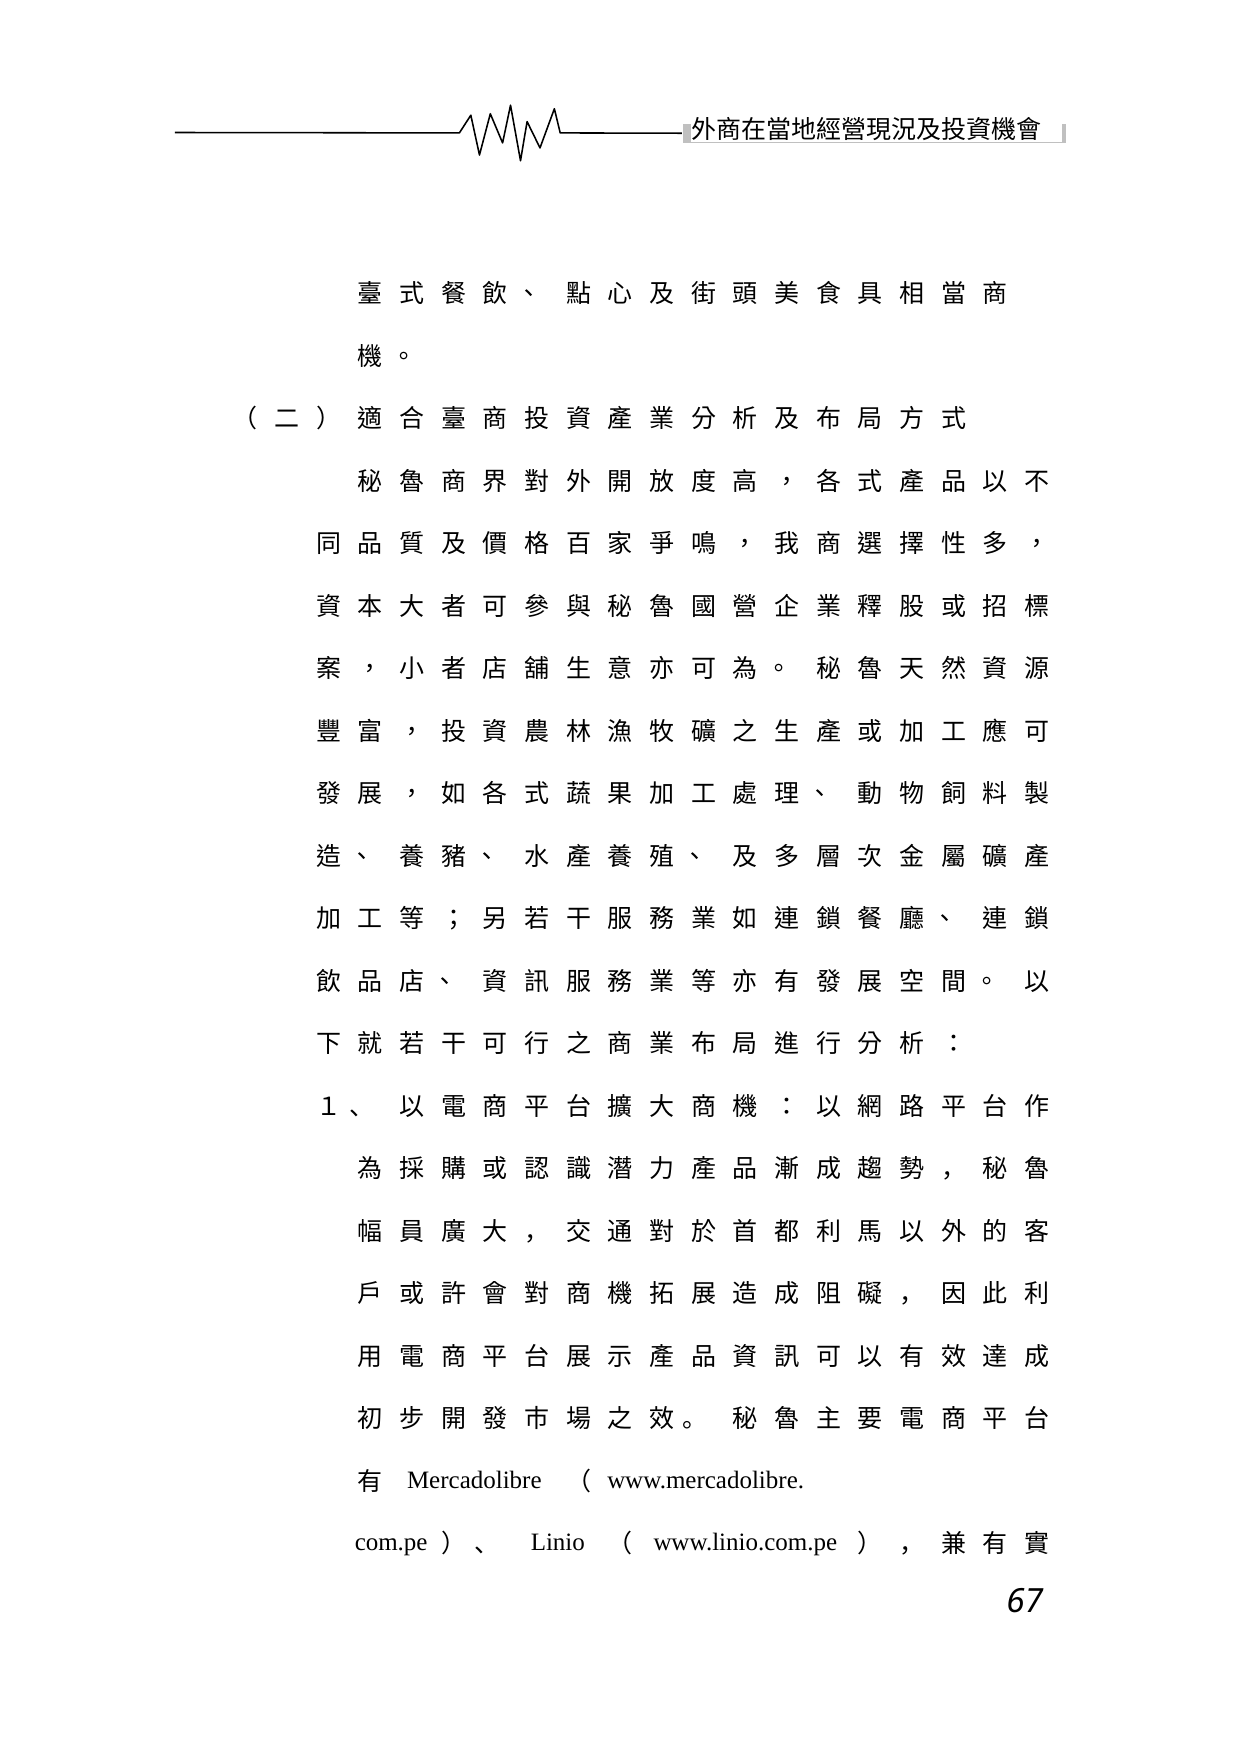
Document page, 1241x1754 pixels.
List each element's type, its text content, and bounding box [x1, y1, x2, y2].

text 臺式餐飲、點心及街頭美食具相當商機。 [281, 250, 1058, 375]
text 秘魯商界對外開放度高，各式產品以不同品質及價格百家爭鳴，我商選擇性多，資本大者可參與秘魯國營企業釋股或招標案，小者店舖生意亦可為。秘魯天然資源豐富，投資農林漁牧礦之生產或加工應可發展，如各式蔬果加工處理、動物飼料製造、養豬、水產養殖、及多層次金屬礦產加工等；另若干服務業如連鎖餐廳、連鎖飲品店、資訊服務業等亦有發展空間。以下就若干可行之商業布局進行分析： [281, 438, 1058, 1063]
text １、以電商平台擴大商機：以網路平台作為採購或認識潛力產品漸成趨勢，秘魯幅員廣大，交通對於首都利馬以外的客戶或許會對商機拓展造成阻礙，因此利用電商平台展示產品資訊可以有效達成初步開發市場之效。秘魯主要電商平台有Mercadolibre（www.mercadolibre. com.pe）、Linio（www.linio.com.pe），兼有實 [281, 1063, 1058, 1563]
text （二）適合臺商投資產業分析及布局方式 [207, 375, 1058, 438]
